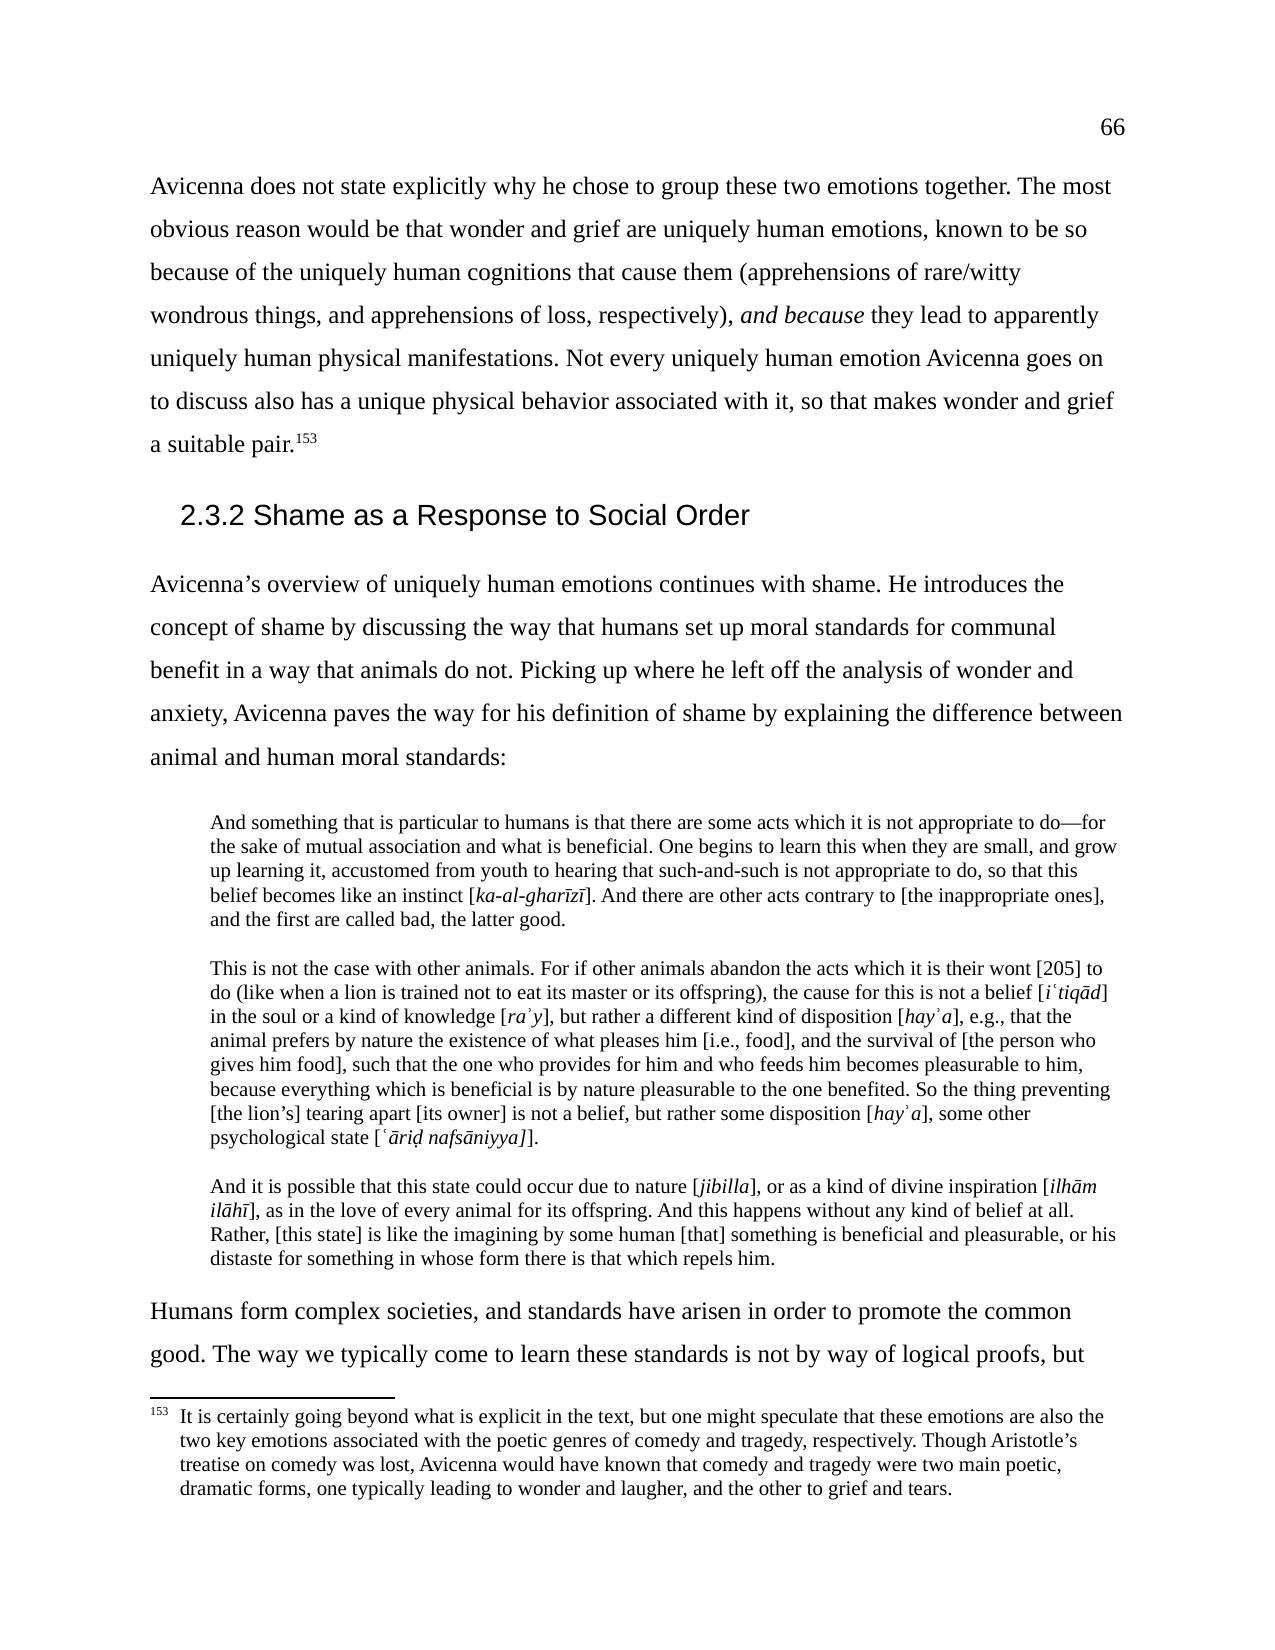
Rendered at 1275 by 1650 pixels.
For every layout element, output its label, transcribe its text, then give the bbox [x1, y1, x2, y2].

text And it is possible that this state could occur due to nature [jibilla], or as a kind of divine inspiration [ilhām ilāhī], as in the love of every animal for its offspring. And this happens without any kind of belief at all. Rather, [this state] is like the imagining by some human [that] something is beneficial and pleasurable, or his distaste for something in whose form there is that which repels him. [210, 1174, 1125, 1270]
text Humans form complex societies, and standards have arisen in order to promote the common good. The way we typically come to learn these standards is not by way of logical proofs, but [150, 1296, 1125, 1368]
text It is certainly going beyond what is explicit in the text, but one might speculate that these emotions are also the two key emotions associated with the poetic genres of comedy and tragedy, respectively. Though Aristotle’s treatise on comedy was lost, Avicenna would have known that comedy and tragedy were two main poetic, dramatic forms, one typically leading to wonder and laugher, and the other to grief and tears. [150, 1404, 1125, 1500]
text This is not the case with other animals. For if other animals abandon the acts which it is their wont [205] to do (like when a lion is trained not to eat its master or its offspring), the cause for this is not a belief [iʿtiqād] in the soul or a kind of knowledge [raʾy], but rather a different kind of disposition [hayʾa], e.g., that the animal prefers by nature the existence of what pleases him [i.e., food], and the survival of [the person who gives him food], such that the one who provides for him and who feeds him becomes pleasurable to him, because everything which is beneficial is by nature pleasurable to the one benefited. So the thing preventing [the lion’s] tearing apart [its owner] is not a belief, but rather some disposition [hayʾa], some other psychological state [ʿāriḍ nafsāniyya]]. [210, 956, 1125, 1149]
text Avicenna’s overview of uniquely human emotions continues with shame. He introduces the concept of shame by discussing the way that humans set up moral standards for communal benefit in a way that animals do not. Picking up where he left off the analysis of wonder and anxiety, Avicenna paves the way for his definition of shame by explaining the difference between animal and human moral standards: [150, 569, 1125, 770]
text And something that is particular to humans is that there are some acts which it is not appropriate to do—for the sake of mutual association and what is beneficial. One begins to learn this when they are small, and grow up learning it, accustomed from youth to hearing that such-and-such is not appropriate to do, so that this belief becomes like an instinct [ka-al-gharīzī]. And there are other acts contrary to [the inappropriate ones], and the first are called bad, the latter good. [210, 810, 1125, 931]
text Avicenna does not state explicitly why he chose to group these two emotions together. The most obvious reason would be that wonder and grief are uniquely human emotions, known to be so because of the uniquely human cognitions that cause them (apprehensions of rare/witty wondrous things, and apprehensions of loss, respectively), and because they lead to apparently uniquely human physical manifestations. Not every uniquely human emotion Avicenna goes on to discuss also has a unique physical behavior associated with it, so that makes wonder and grief a suitable pair. [150, 171, 1125, 458]
subtitle 2.3.2 Shame as a Response to Social Order [180, 498, 1125, 532]
